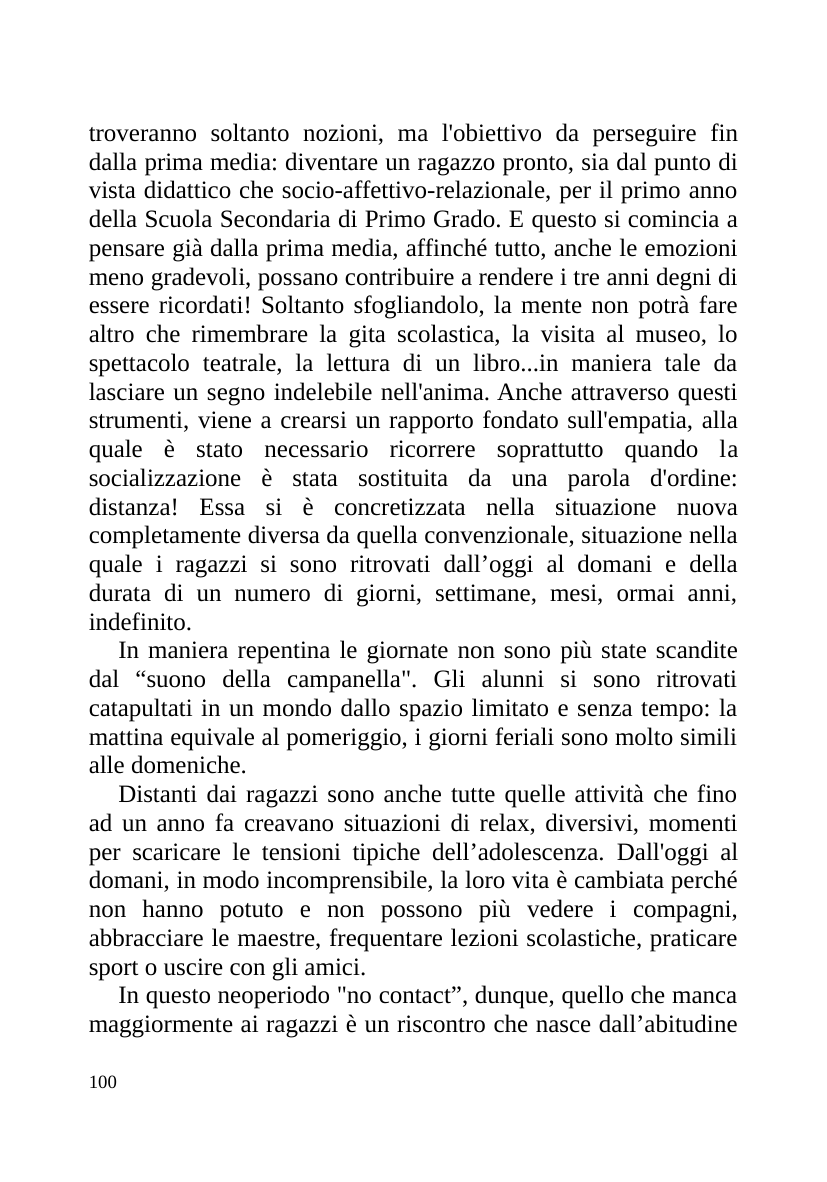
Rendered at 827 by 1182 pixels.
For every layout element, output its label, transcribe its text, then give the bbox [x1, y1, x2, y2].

text troveranno soltanto nozioni, ma l'obiettivo da perseguire fin dalla prima media: diventare un ragazzo pronto, sia dal punto di vista didattico che socio-affettivo-relazionale, per il primo anno della Scuola Secondaria di Primo Grado. E questo si comincia a pensare già dalla prima media, affinché tutto, anche le emozioni meno gradevoli, possano contribuire a rendere i tre anni degni di essere ricordati! Soltanto sfogliandolo, la mente non potrà fare altro che rimembrare la gita scolastica, la visita al museo, lo spettacolo teatrale, la lettura di un libro...in maniera tale da lasciare un segno indelebile nell'anima. Anche attraverso questi strumenti, viene a crearsi un rapporto fondato sull'empatia, alla quale è stato necessario ricorrere soprattutto quando la socializzazione è stata sostituita da una parola d'ordine: distanza! Essa si è concretizzata nella situazione nuova completamente diversa da quella convenzionale, situazione nella quale i ragazzi si sono ritrovati dall’oggi al domani e della durata di un numero di giorni, settimane, mesi, ormai anni, indefinito. [88, 118, 738, 636]
text In maniera repentina le giornate non sono più state scandite dal “suono della campanella". Gli alunni si sono ritrovati catapultati in un mondo dallo spazio limitato e senza tempo: la mattina equivale al pomeriggio, i giorni feriali sono molto simili alle domeniche. [88, 636, 738, 779]
text In questo neoperiodo "no contact”, dunque, quello che manca maggiormente ai ragazzi è un riscontro che nasce dall’abitudine [88, 981, 738, 1038]
text Distanti dai ragazzi sono anche tutte quelle attività che fino ad un anno fa creavano situazioni di relax, diversivi, momenti per scaricare le tensioni tipiche dell’adolescenza. Dall'oggi al domani, in modo incomprensibile, la loro vita è cambiata perché non hanno potuto e non possono più vedere i compagni, abbracciare le maestre, frequentare lezioni scolastiche, praticare sport o uscire con gli amici. [88, 779, 738, 981]
